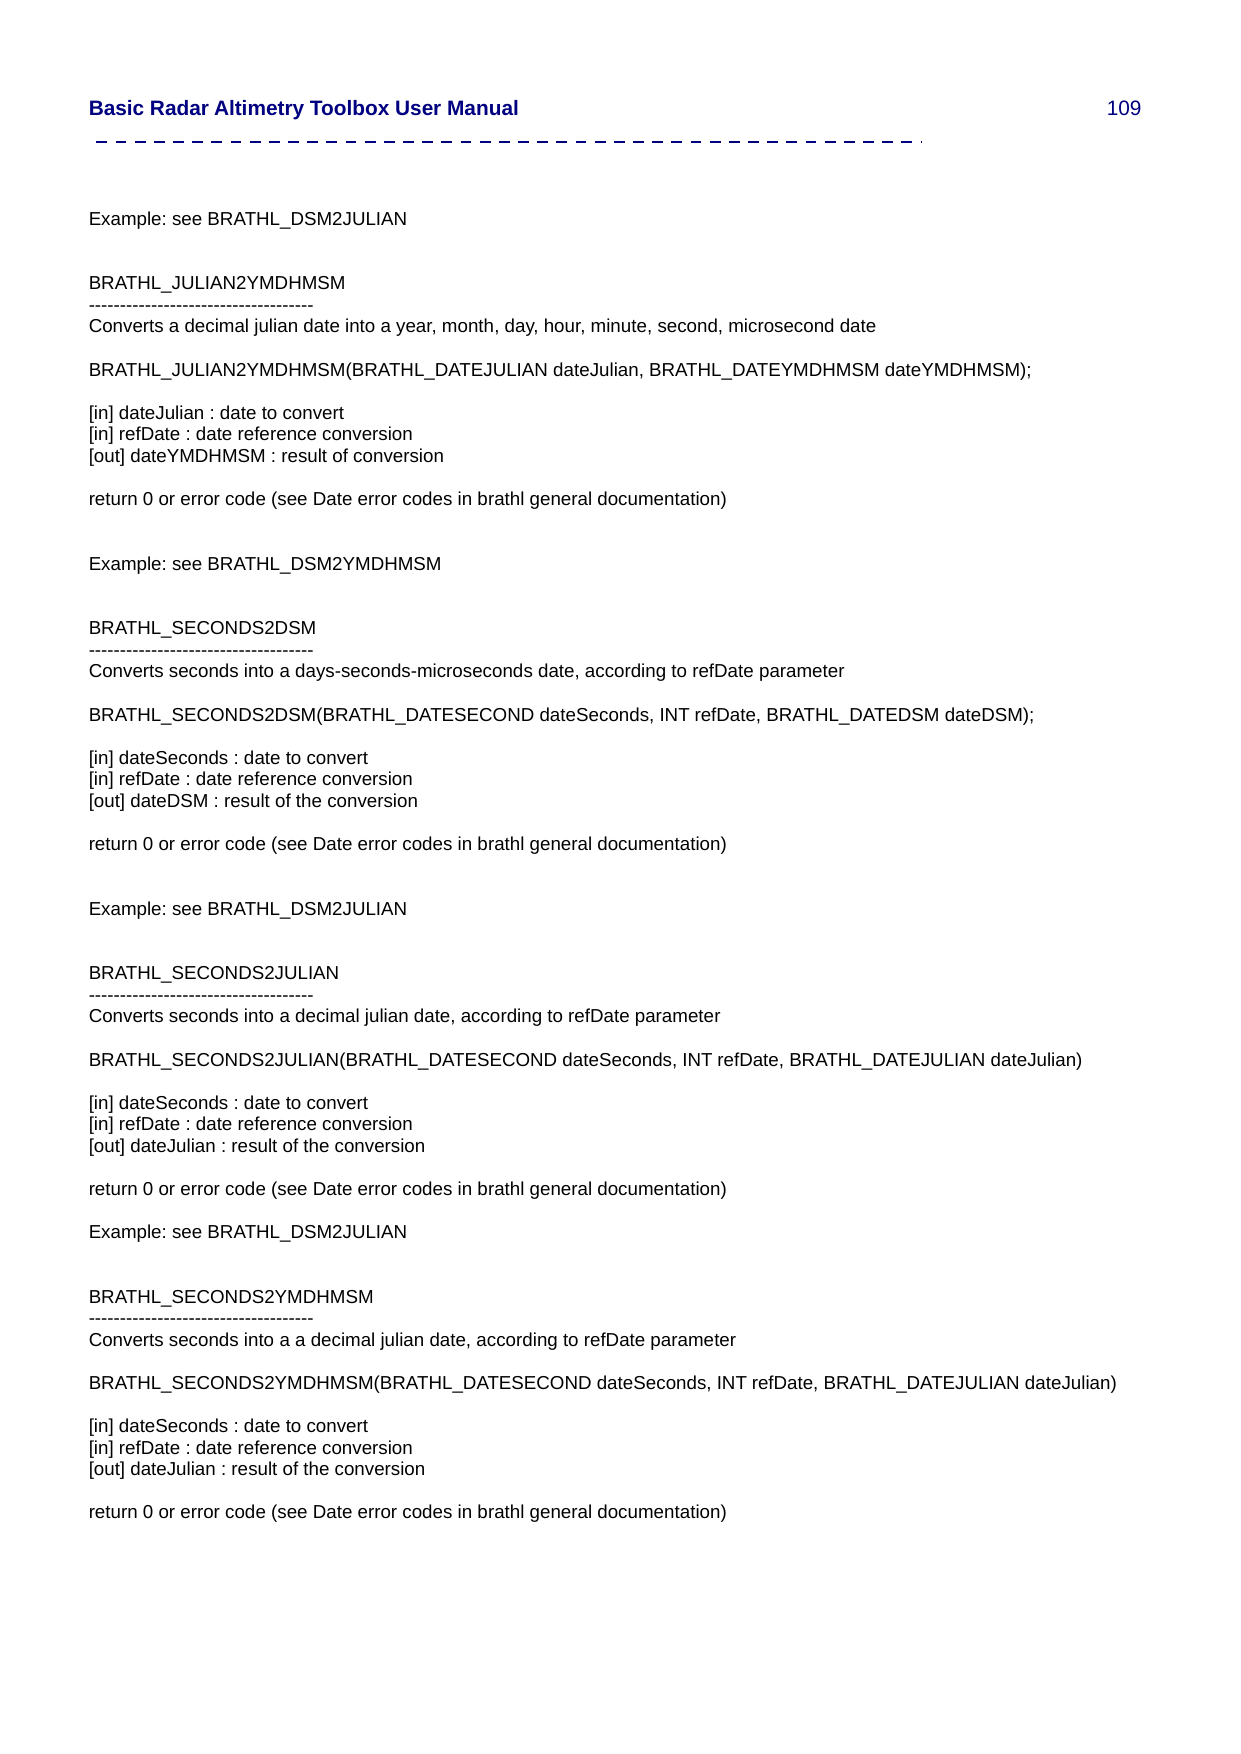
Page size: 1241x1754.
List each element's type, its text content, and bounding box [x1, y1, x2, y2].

text [in] dateSeconds : date to convert [88, 1091, 1152, 1113]
text [out] dateYMDHMSM : result of conversion [88, 444, 1152, 466]
text [in] refDate : date reference conversion [88, 1436, 1152, 1458]
text Example: see BRATHL_DSM2YMDHMSM [88, 552, 1152, 574]
text BRATHL_SECONDS2YMDHMSM [88, 1286, 1152, 1307]
text Converts seconds into a decimal julian date, according to refDate parameter [88, 1005, 1152, 1027]
text [out] dateDSM : result of the conversion [88, 789, 1152, 811]
text return 0 or error code (see Date error codes in brathl general documentation) [88, 1178, 1152, 1199]
text [in] dateSeconds : date to convert [88, 1415, 1152, 1436]
text return 0 or error code (see Date error codes in brathl general documentation) [88, 488, 1152, 509]
text Example: see BRATHL_DSM2JULIAN [88, 1221, 1152, 1242]
text [in] refDate : date reference conversion [88, 768, 1152, 789]
text [in] refDate : date reference conversion [88, 1113, 1152, 1134]
text return 0 or error code (see Date error codes in brathl general documentation) [88, 833, 1152, 854]
text [in] dateJulian : date to convert [88, 401, 1152, 423]
text return 0 or error code (see Date error codes in brathl general documentation) [88, 1501, 1152, 1523]
text BRATHL_SECONDS2DSM(BRATHL_DATESECOND dateSeconds, INT refDate, BRATHL_DATEDSM dateDSM); [88, 703, 1152, 725]
text ------------------------------------ [88, 1307, 1152, 1329]
text BRATHL_SECONDS2JULIAN(BRATHL_DATESECOND dateSeconds, INT refDate, BRATHL_DATEJULIAN dateJulian) [88, 1048, 1152, 1070]
text [in] refDate : date reference conversion [88, 423, 1152, 444]
text Converts seconds into a days-seconds-microseconds date, according to refDate parameter [88, 660, 1152, 682]
text ------------------------------------ [88, 984, 1152, 1005]
text BRATHL_SECONDS2YMDHMSM(BRATHL_DATESECOND dateSeconds, INT refDate, BRATHL_DATEJULIAN dateJulian) [88, 1372, 1152, 1393]
text Example: see BRATHL_DSM2JULIAN [88, 897, 1152, 919]
text BRATHL_JULIAN2YMDHMSM [88, 272, 1152, 294]
text ------------------------------------ [88, 294, 1152, 315]
text [in] dateSeconds : date to convert [88, 746, 1152, 768]
text Converts a decimal julian date into a year, month, day, hour, minute, second, microsecond date [88, 315, 1152, 337]
text BRATHL_SECONDS2JULIAN [88, 962, 1152, 984]
text BRATHL_SECONDS2DSM [88, 617, 1152, 639]
text Example: see BRATHL_DSM2JULIAN [88, 207, 1152, 229]
text BRATHL_JULIAN2YMDHMSM(BRATHL_DATEJULIAN dateJulian, BRATHL_DATEYMDHMSM dateYMDHMSM); [88, 358, 1152, 380]
text [out] dateJulian : result of the conversion [88, 1134, 1152, 1156]
text ------------------------------------ [88, 639, 1152, 660]
text [out] dateJulian : result of the conversion [88, 1458, 1152, 1479]
text Converts seconds into a a decimal julian date, according to refDate parameter [88, 1329, 1152, 1350]
